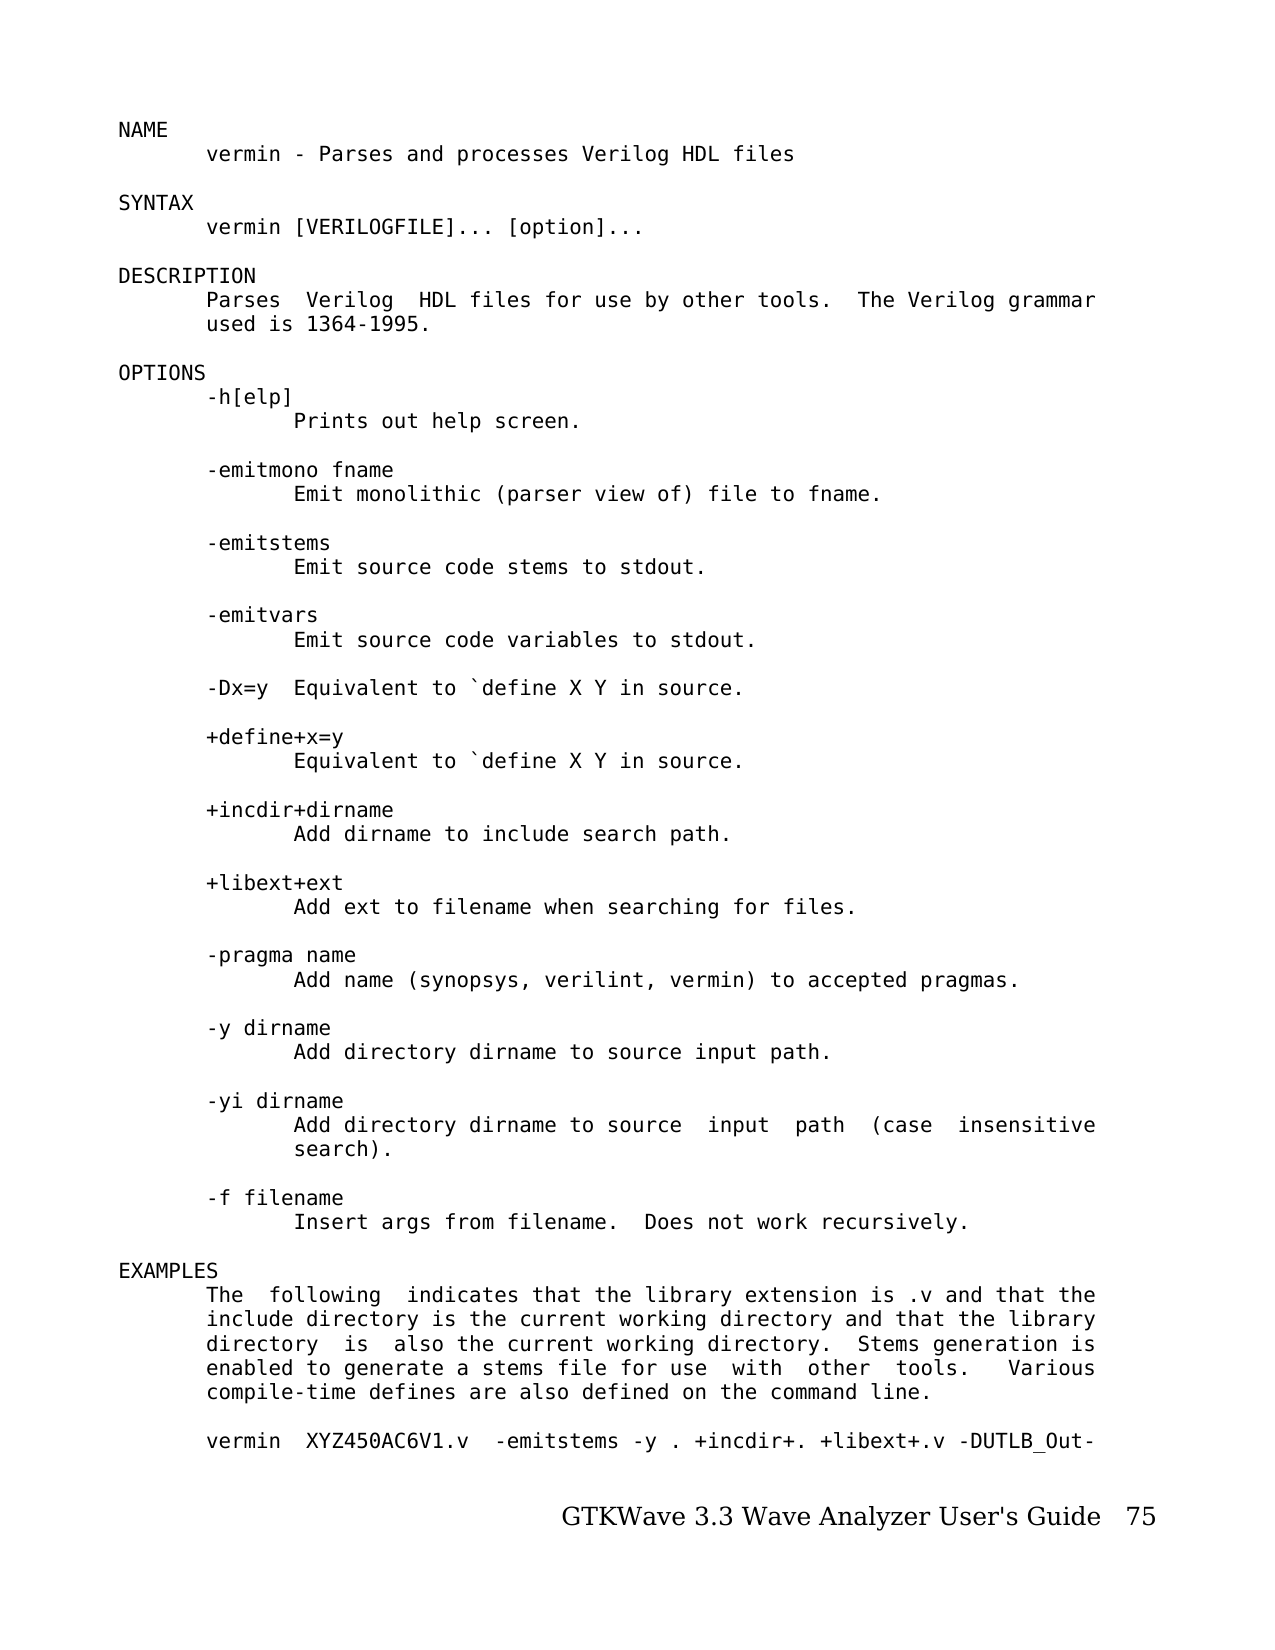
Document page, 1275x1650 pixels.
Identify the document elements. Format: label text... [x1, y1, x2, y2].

text Add directory dirname to source input path (case insensitive [118, 1113, 1157, 1137]
text -emitstems [118, 531, 1157, 555]
text Add ext to filename when searching for files. [118, 895, 1157, 919]
text compile-time defines are also defined on the command line. [118, 1380, 1157, 1404]
text Add directory dirname to source input path. [118, 1040, 1157, 1065]
text +define+x=y [118, 725, 1157, 749]
text Insert args from filename. Does not work recursively. [118, 1210, 1157, 1234]
text -Dx=y Equivalent to `define X Y in source. [118, 676, 1157, 701]
text -f filename [118, 1186, 1157, 1210]
text The following indicates that the library extension is .v and that the [118, 1283, 1157, 1307]
text Add dirname to include search path. [118, 822, 1157, 846]
text -yi dirname [118, 1089, 1157, 1113]
text directory is also the current working directory. Stems generation is [118, 1332, 1157, 1356]
text include directory is the current working directory and that the library [118, 1307, 1157, 1332]
text DESCRIPTION [118, 264, 1157, 288]
text vermin - Parses and processes Verilog HDL files [118, 142, 1157, 167]
text used is 1364-1995. [118, 312, 1157, 337]
text Emit monolithic (parser view of) file to fname. [118, 482, 1157, 506]
text NAME [118, 118, 1157, 142]
text OPTIONS [118, 361, 1157, 385]
text Equivalent to `define X Y in source. [118, 749, 1157, 773]
text search). [118, 1137, 1157, 1162]
text +incdir+dirname [118, 798, 1157, 822]
text Emit source code variables to stdout. [118, 628, 1157, 652]
text Add name (synopsys, verilint, vermin) to accepted pragmas. [118, 968, 1157, 992]
text Prints out help screen. [118, 409, 1157, 434]
text Emit source code stems to stdout. [118, 555, 1157, 579]
text -pragma name [118, 943, 1157, 968]
text -h[elp] [118, 385, 1157, 409]
text SYNTAX [118, 191, 1157, 215]
text enabled to generate a stems file for use with other tools. Various [118, 1356, 1157, 1380]
text -emitmono fname [118, 458, 1157, 482]
text Parses Verilog HDL files for use by other tools. The Verilog grammar [118, 288, 1157, 312]
text -y dirname [118, 1016, 1157, 1040]
text EXAMPLES [118, 1259, 1157, 1283]
text +libext+ext [118, 871, 1157, 895]
text -emitvars [118, 603, 1157, 628]
text vermin XYZ450AC6V1.v -emitstems -y . +incdir+. +libext+.v -DUTLB_Out- [118, 1429, 1157, 1453]
text vermin [VERILOGFILE]... [option]... [118, 215, 1157, 239]
